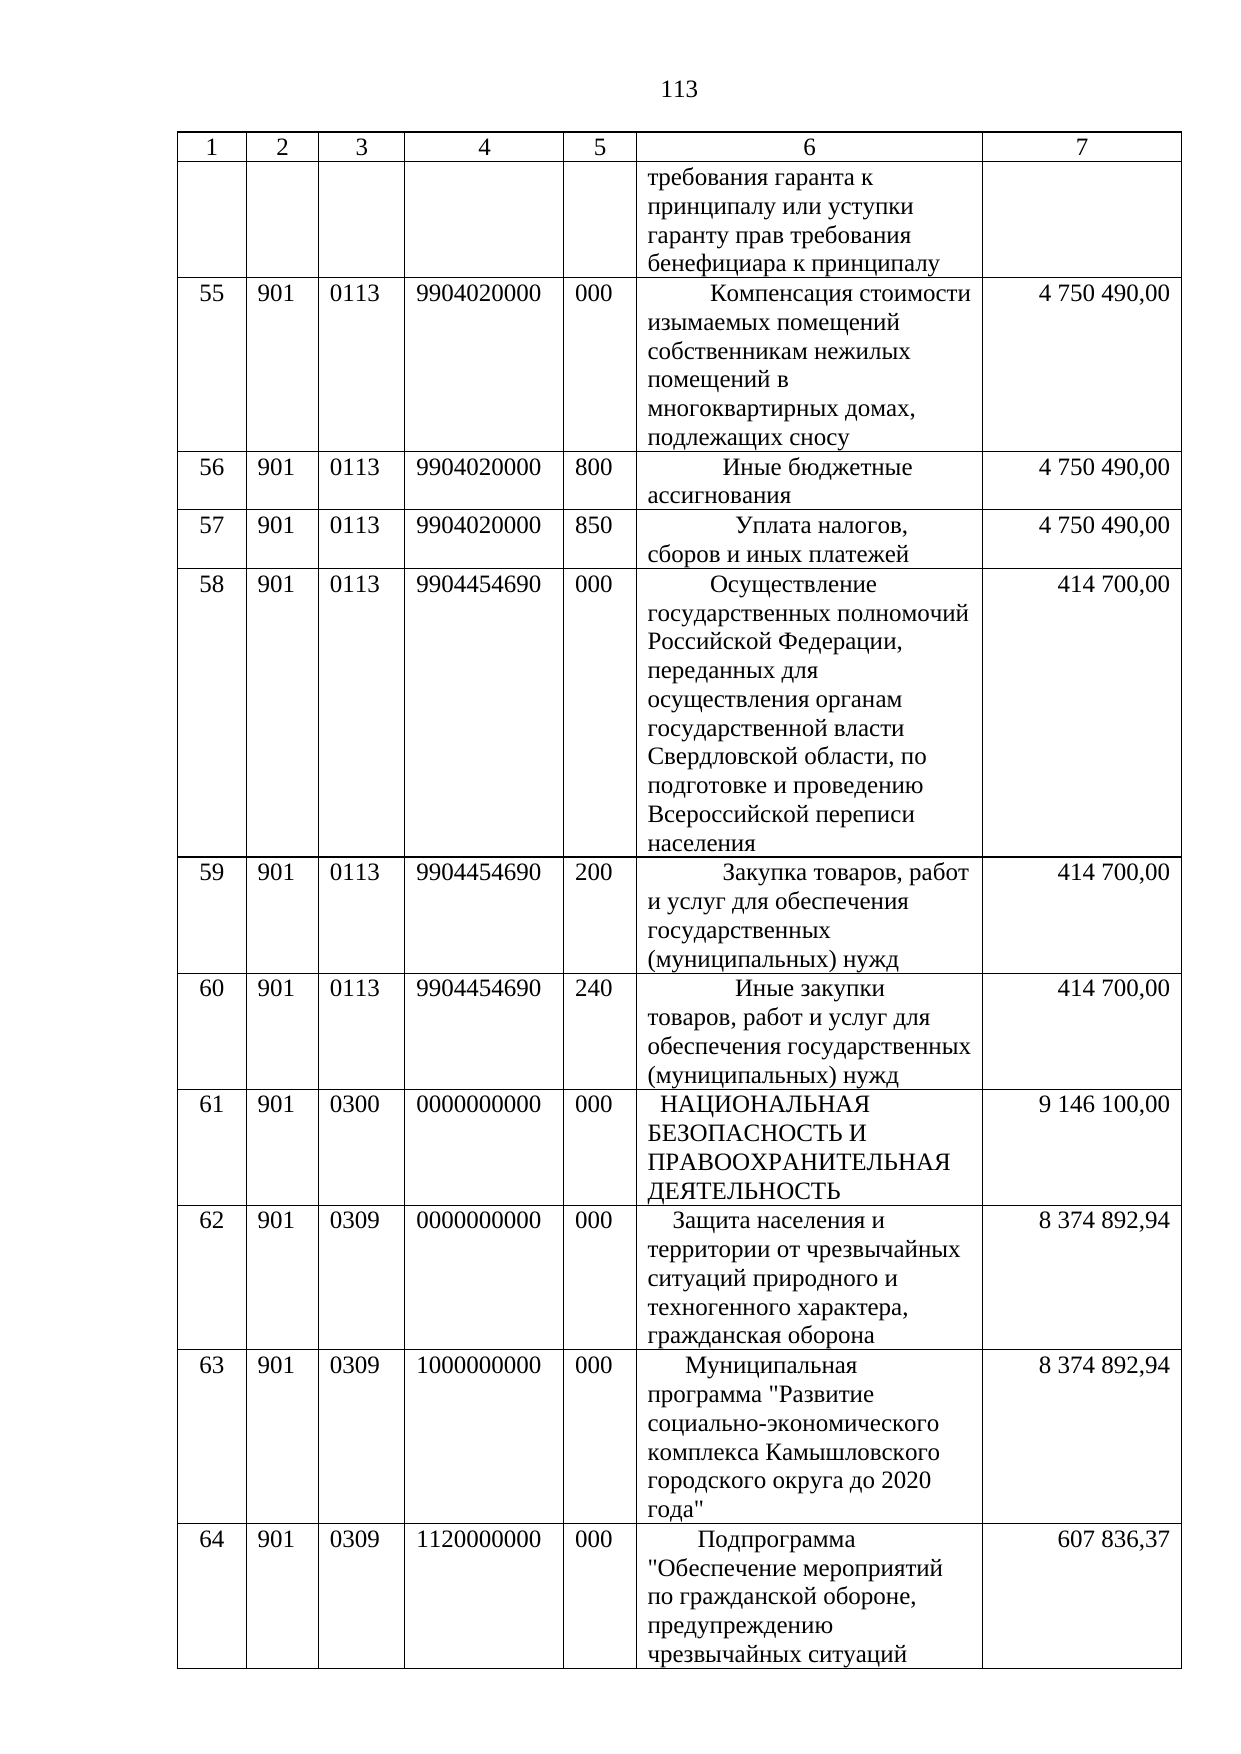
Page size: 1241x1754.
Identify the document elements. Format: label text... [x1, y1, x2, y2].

table_header 1 [178, 133, 246, 161]
table_cell Компенсация стоимости изымаемых помещений собственникам нежилых помещений в многоквартирных домах, подлежащих сносу [637, 278, 982, 451]
table_header 7 [983, 133, 1181, 161]
table_cell 000 [564, 278, 636, 451]
table_cell 850 [564, 510, 636, 568]
table_header 5 [564, 133, 636, 161]
table_cell [247, 162, 318, 277]
table_header 3 [319, 133, 404, 161]
table_cell 0113 [319, 278, 404, 451]
table_cell 64 [178, 1524, 246, 1668]
table_cell 0113 [319, 974, 404, 1088]
table_cell 9904020000 [405, 510, 563, 568]
table_cell 9904454690 [405, 974, 563, 1088]
table_cell 000 [564, 569, 636, 856]
table_cell 4 750 490,00 [983, 510, 1181, 568]
table_cell 9904020000 [405, 452, 563, 509]
table_cell 901 [247, 452, 318, 509]
table_cell 0000000000 [405, 1206, 563, 1349]
table_cell 9 146 100,00 [983, 1090, 1181, 1204]
table_cell требования гаранта к принципалу или уступки гаранту прав требования бенефициара к принципалу [637, 162, 982, 277]
table_cell [178, 162, 246, 277]
table_cell 1000000000 [405, 1350, 563, 1523]
table_cell 0300 [319, 1090, 404, 1204]
table_cell 901 [247, 1524, 318, 1668]
table_cell 58 [178, 569, 246, 856]
table_cell [405, 162, 563, 277]
table_cell 901 [247, 858, 318, 972]
table_cell 800 [564, 452, 636, 509]
table_cell 0113 [319, 452, 404, 509]
table_cell [983, 162, 1181, 277]
table_cell 901 [247, 974, 318, 1088]
table_cell 8 374 892,94 [983, 1350, 1181, 1523]
table_cell 901 [247, 569, 318, 856]
table_cell [564, 162, 636, 277]
table_header 4 [405, 133, 563, 161]
table_cell 0309 [319, 1350, 404, 1523]
table_cell Закупка товаров, работ и услуг для обеспечения государственных (муниципальных) нужд [637, 858, 982, 972]
table_cell 0309 [319, 1206, 404, 1349]
table_cell 8 374 892,94 [983, 1206, 1181, 1349]
table_cell 901 [247, 510, 318, 568]
table_cell Иные закупки товаров, работ и услуг для обеспечения государственных (муниципальных) нужд [637, 974, 982, 1088]
table_cell 000 [564, 1206, 636, 1349]
table_cell 000 [564, 1090, 636, 1204]
table_cell 000 [564, 1350, 636, 1523]
table_cell 57 [178, 510, 246, 568]
table_cell 63 [178, 1350, 246, 1523]
table_cell 240 [564, 974, 636, 1088]
table_cell 200 [564, 858, 636, 972]
table_cell 9904020000 [405, 278, 563, 451]
table_cell 61 [178, 1090, 246, 1204]
table_cell 0113 [319, 510, 404, 568]
table_cell 62 [178, 1206, 246, 1349]
table_cell 0113 [319, 569, 404, 856]
table_cell 59 [178, 858, 246, 972]
table_cell 000 [564, 1524, 636, 1668]
table_cell 901 [247, 278, 318, 451]
table_cell 55 [178, 278, 246, 451]
table_cell Уплата налогов, сборов и иных платежей [637, 510, 982, 568]
table_cell 4 750 490,00 [983, 278, 1181, 451]
table_cell 414 700,00 [983, 858, 1181, 972]
table_cell Муниципальная программа "Развитие социально-экономического комплекса Камышловского городского округа до 2020 года" [637, 1350, 982, 1523]
table_cell 414 700,00 [983, 569, 1181, 856]
table_cell Подпрограмма "Обеспечение мероприятий по гражданской обороне, предупреждению чрезвычайных ситуаций [637, 1524, 982, 1668]
table_cell 414 700,00 [983, 974, 1181, 1088]
table_cell Иные бюджетные ассигнования [637, 452, 982, 509]
table_cell [319, 162, 404, 277]
table_cell 56 [178, 452, 246, 509]
table_header 2 [247, 133, 318, 161]
table_cell 901 [247, 1350, 318, 1523]
table_cell 0309 [319, 1524, 404, 1668]
table_cell 4 750 490,00 [983, 452, 1181, 509]
table_cell 0000000000 [405, 1090, 563, 1204]
table_cell НАЦИОНАЛЬНАЯ БЕЗОПАСНОСТЬ И ПРАВООХРАНИТЕЛЬНАЯ ДЕЯТЕЛЬНОСТЬ [637, 1090, 982, 1204]
table_cell 60 [178, 974, 246, 1088]
table_header 6 [637, 133, 982, 161]
table_cell 9904454690 [405, 569, 563, 856]
table_cell 607 836,37 [983, 1524, 1181, 1668]
table_cell 9904454690 [405, 858, 563, 972]
table_cell Осуществление государственных полномочий Российской Федерации, переданных для осуществления органам государственной власти Свердловской области, по подготовке и проведению Всероссийской переписи населения [637, 569, 982, 856]
table_cell 901 [247, 1090, 318, 1204]
table_cell 901 [247, 1206, 318, 1349]
table_cell Защита населения и территории от чрезвычайных ситуаций природного и техногенного характера, гражданская оборона [637, 1206, 982, 1349]
table_cell 0113 [319, 858, 404, 972]
table_cell 1120000000 [405, 1524, 563, 1668]
